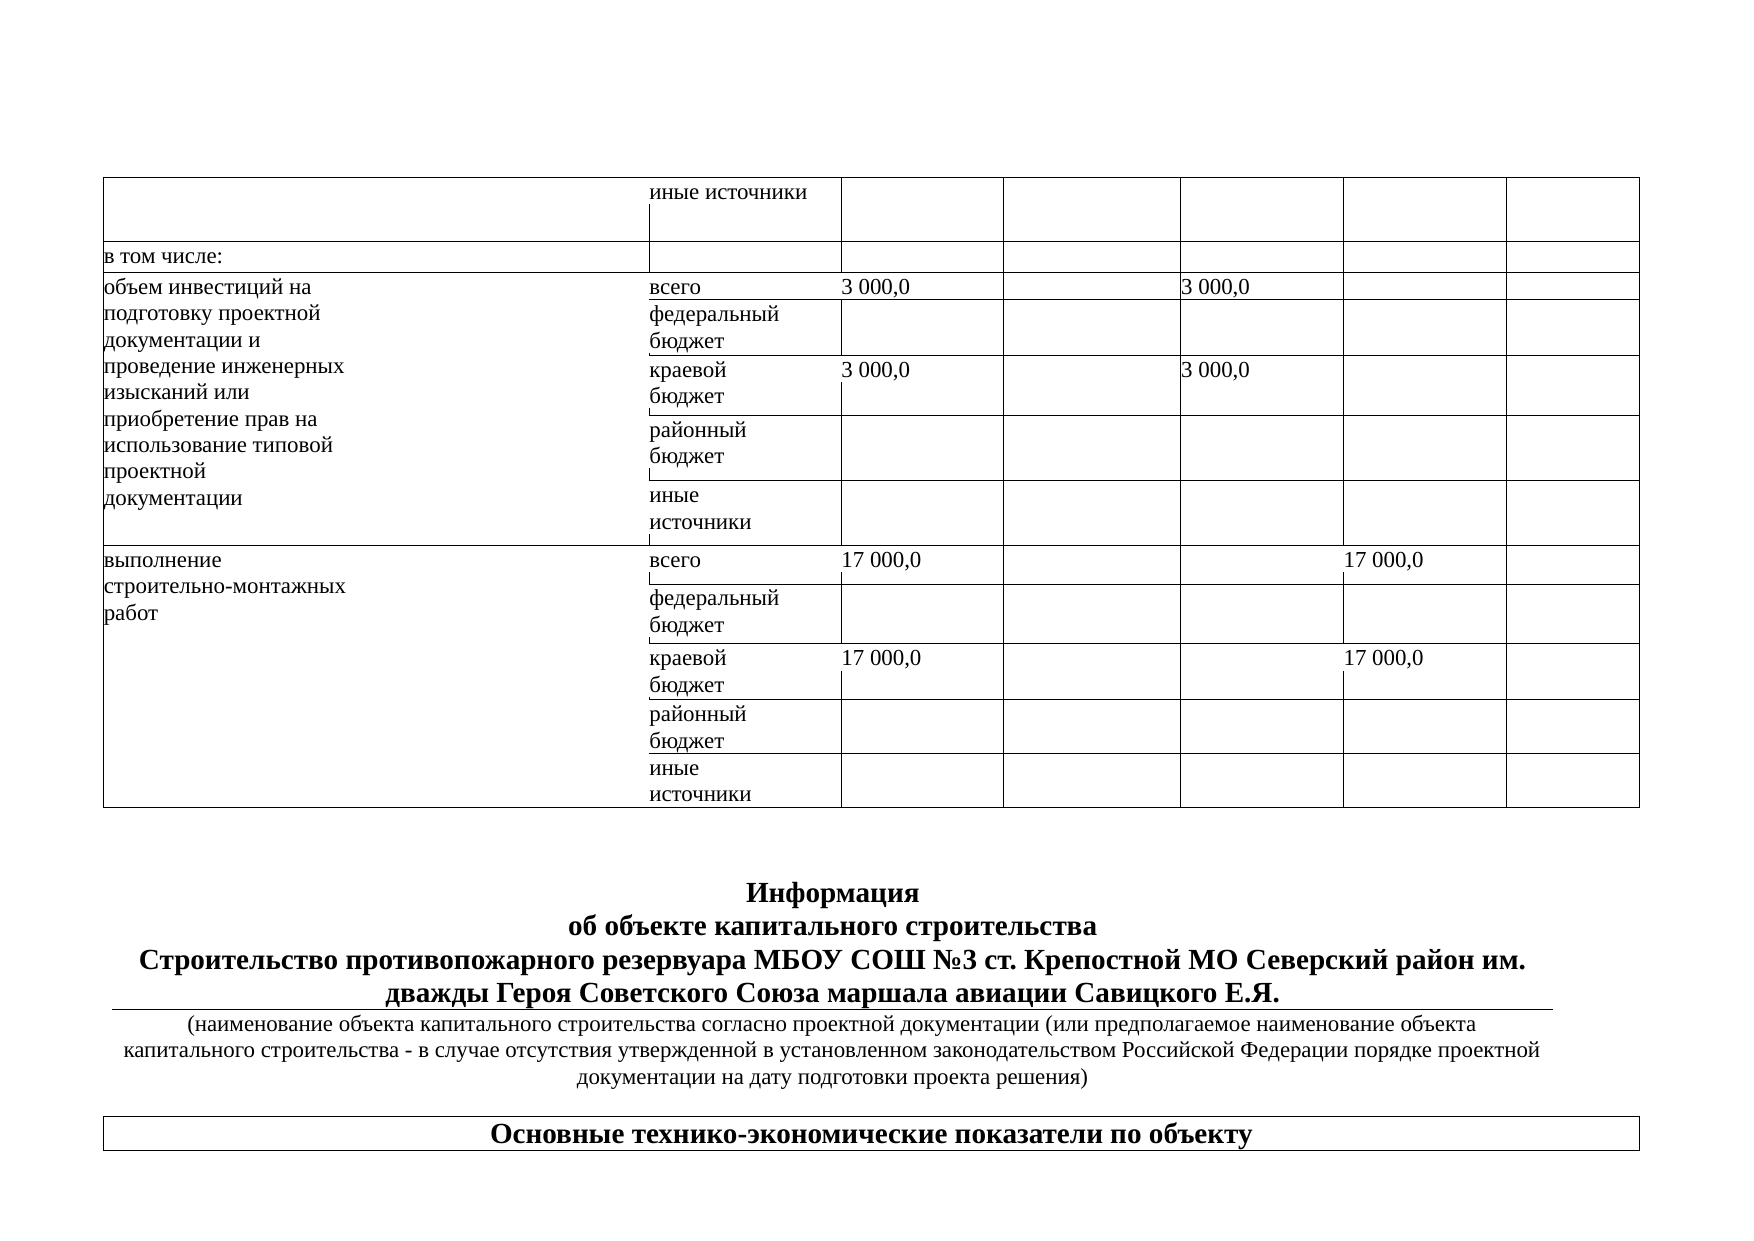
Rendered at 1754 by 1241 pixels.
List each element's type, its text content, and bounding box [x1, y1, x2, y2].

table_cell [1004, 700, 1180, 753]
table_cell 3 000,0 [1181, 356, 1343, 415]
table_cell [842, 416, 1003, 480]
table_cell [1344, 585, 1506, 643]
table_cell [1507, 481, 1639, 545]
table_cell [1004, 242, 1180, 272]
table_cell [1344, 356, 1506, 415]
table_cell [103, 1009, 108, 1116]
table_cell [1344, 754, 1506, 807]
table_header Информация об объекте капитального строительства [112, 875, 1553, 942]
table_header [1553, 875, 1639, 942]
table_cell иные источники [650, 178, 841, 241]
table_cell 17 000,0 [1344, 546, 1506, 583]
table_cell 3 000,0 [842, 273, 1003, 299]
table_cell объем инвестиций на подготовку проектной документации и проведение инженерных изысканий или приобретение прав на использование типовой проектной документации [104, 273, 649, 545]
table_cell [1004, 754, 1180, 807]
table_cell [1004, 178, 1180, 241]
table_header [108, 875, 112, 942]
table_cell [1507, 585, 1639, 643]
table_cell [842, 585, 1003, 643]
table_cell районный бюджет [650, 416, 841, 480]
table_cell [1507, 700, 1639, 753]
table_cell [1181, 700, 1343, 753]
table_header [103, 875, 108, 942]
table_cell [1553, 942, 1639, 1009]
table_cell краевой бюджет [650, 644, 841, 699]
table_cell 17 000,0 [1344, 644, 1506, 699]
table_cell [103, 942, 108, 1009]
table_cell [1507, 546, 1639, 583]
table_cell [1181, 481, 1343, 545]
table_cell [1181, 242, 1343, 272]
table_cell 3 000,0 [842, 356, 1003, 415]
table_cell [1507, 178, 1639, 241]
table_cell в том числе: [104, 242, 649, 272]
table_cell [1004, 546, 1180, 583]
table_cell [1344, 242, 1506, 272]
table_cell [1004, 273, 1180, 299]
table_cell [1507, 242, 1639, 272]
table_cell [1344, 700, 1506, 753]
table_cell всего [650, 546, 841, 583]
table_cell 3 000,0 [1181, 273, 1343, 299]
table_cell районный бюджет [650, 700, 841, 753]
table_cell иные источники [650, 481, 841, 545]
table_cell [1181, 754, 1343, 807]
table_cell [1181, 178, 1343, 241]
table_cell [1507, 356, 1639, 415]
table_cell [1507, 273, 1639, 299]
table_cell [1344, 178, 1506, 241]
table_cell федеральный бюджет [650, 300, 841, 355]
table_cell [1181, 585, 1343, 643]
table_cell [1181, 546, 1343, 583]
table_cell [842, 754, 1003, 807]
table_cell [1004, 644, 1180, 699]
table_cell всего [650, 273, 841, 299]
table_cell [1344, 416, 1506, 480]
table_cell [1344, 300, 1506, 355]
table_cell иные источники [650, 754, 841, 807]
table_cell [1181, 644, 1343, 699]
table_cell [842, 242, 1003, 272]
table_cell [1004, 585, 1180, 643]
table_cell [1004, 481, 1180, 545]
table_cell 17 000,0 [842, 644, 1003, 699]
table_cell федеральный бюджет [650, 585, 841, 643]
table_cell [1507, 644, 1639, 699]
table_cell [842, 481, 1003, 545]
table_cell [1553, 1009, 1639, 1116]
table_cell 17 000,0 [842, 546, 1003, 583]
table_cell краевой бюджет [650, 356, 841, 415]
table_cell Основные технико-экономические показатели по объекту [104, 1117, 1639, 1150]
table_cell [1507, 300, 1639, 355]
table_cell [1004, 300, 1180, 355]
table_cell выполнение строительно-монтажных работ [104, 546, 649, 807]
table_cell Строительство противопожарного резервуара МБОУ СОШ №3 ст. Крепостной МО Северский район им. дважды Героя Советского Союза маршала авиации Савицкого Е.Я. [112, 942, 1553, 1009]
table_cell [1507, 416, 1639, 480]
table_cell [108, 942, 112, 1009]
table_cell [1004, 356, 1180, 415]
table_cell (наименование объекта капитального строительства согласно проектной документации (или предполагаемое наименование объекта капитального строительства - в случае отсутствия утвержденной в установленном законодательством Российской Федерации порядке проектной документации на дату подготовки проекта решения) [112, 1010, 1553, 1116]
table_cell [1344, 481, 1506, 545]
table_cell [842, 300, 1003, 355]
table_cell [1507, 754, 1639, 807]
table_cell [842, 178, 1003, 241]
table_cell [104, 178, 649, 241]
table_cell [108, 1009, 112, 1116]
table_cell [842, 700, 1003, 753]
table_cell [650, 242, 841, 272]
table_cell [1181, 416, 1343, 480]
table_cell [1004, 416, 1180, 480]
table_cell [1181, 300, 1343, 355]
table_cell [1344, 273, 1506, 299]
